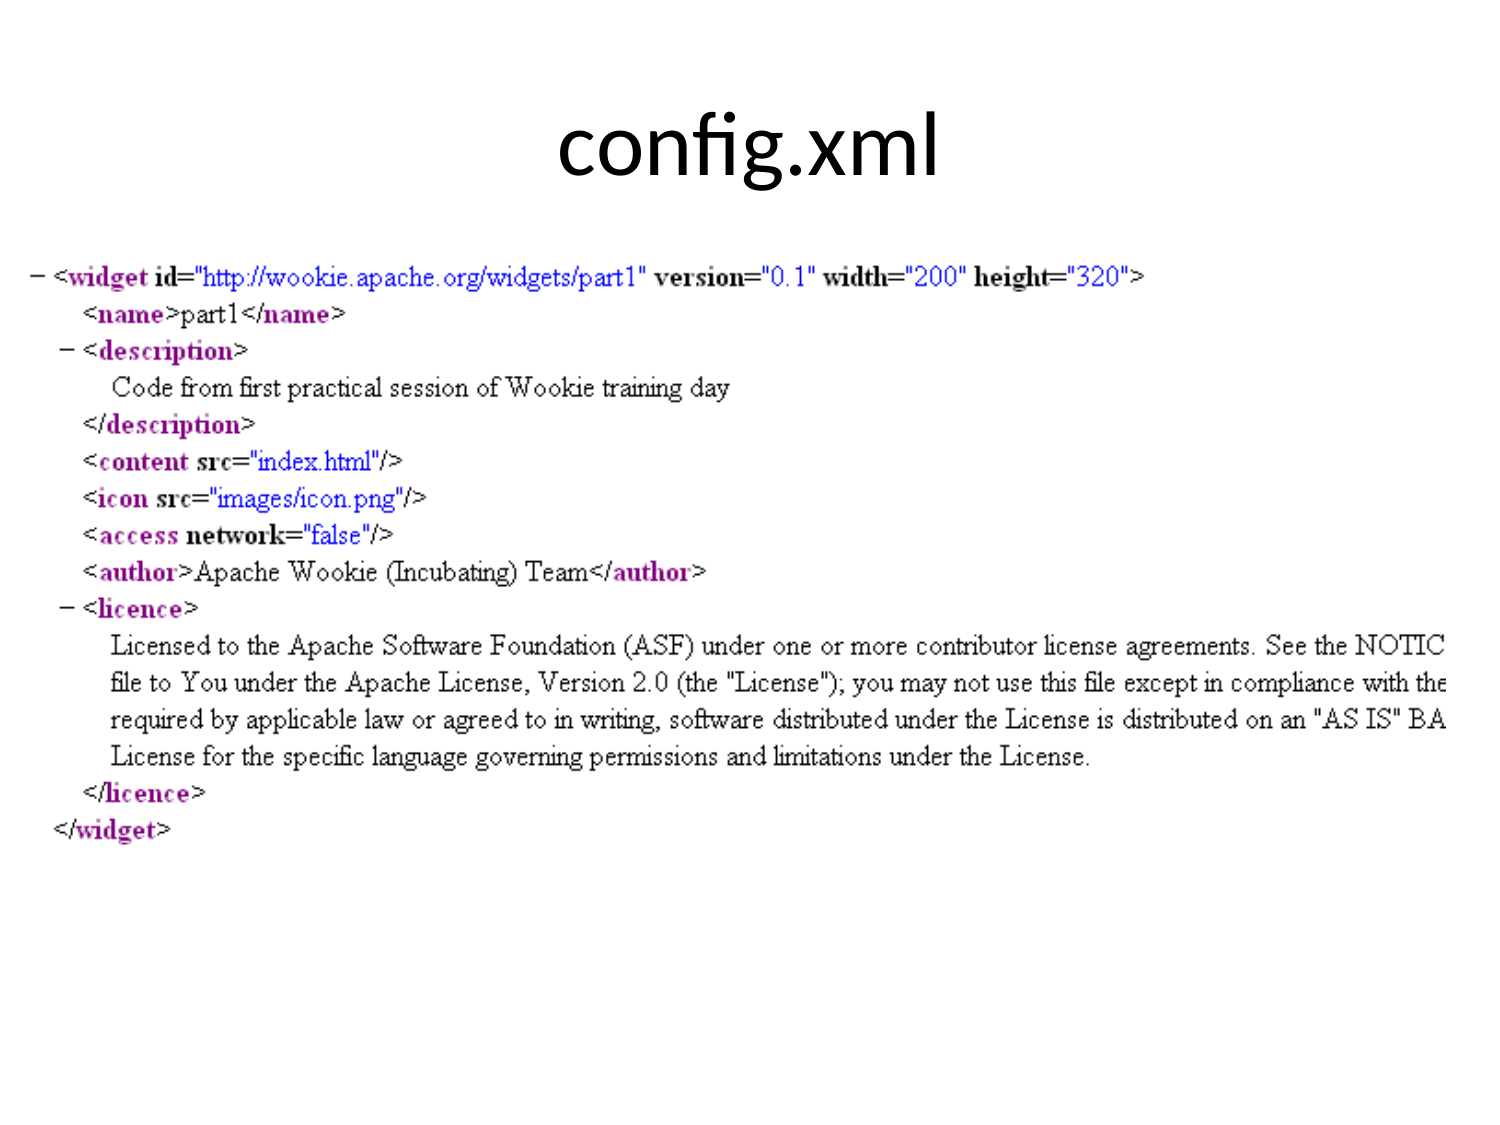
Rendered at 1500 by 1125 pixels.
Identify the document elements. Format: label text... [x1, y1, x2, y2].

title config.xml [75, 45, 1426, 233]
picture [27, 257, 1446, 856]
